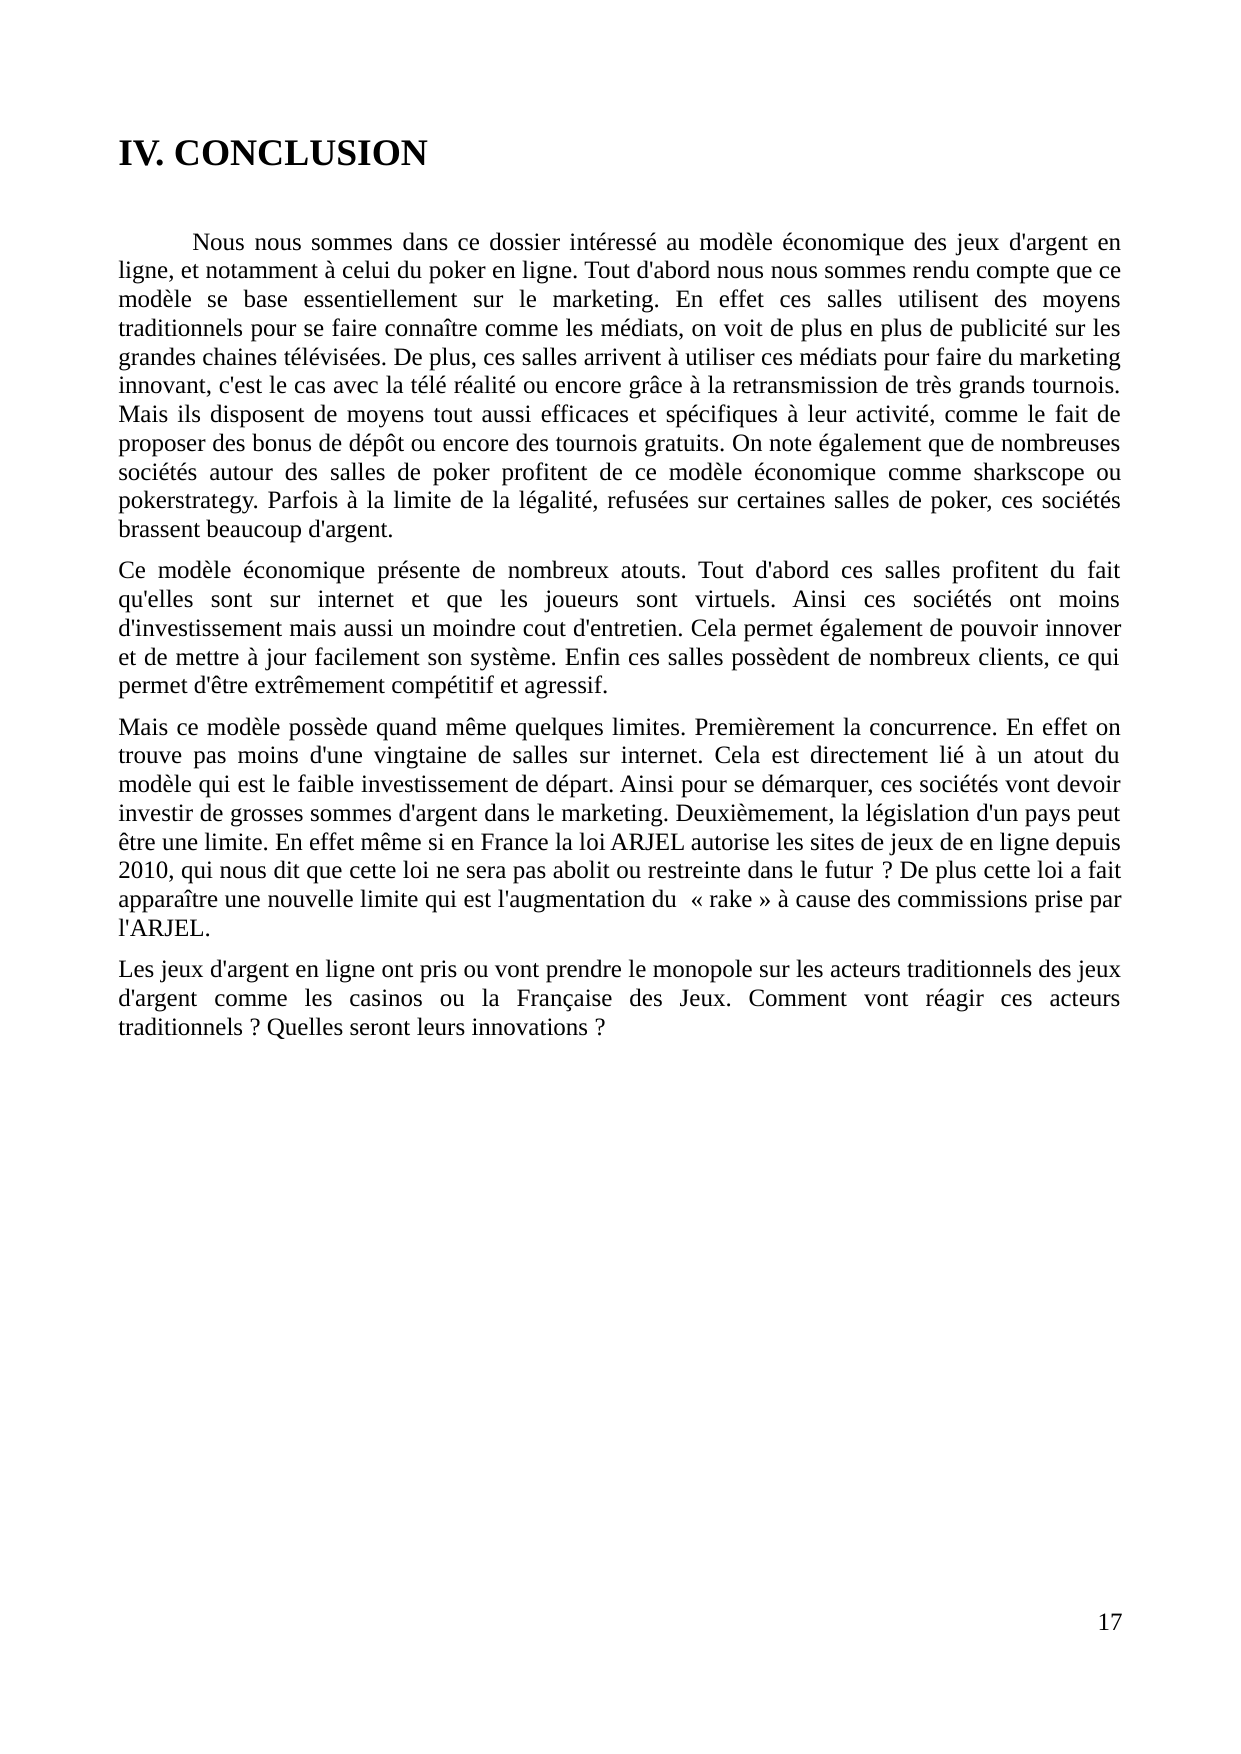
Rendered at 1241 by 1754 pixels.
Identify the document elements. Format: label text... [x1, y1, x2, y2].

text Nous nous sommes dans ce dossier intéressé au modèle économique des jeux d'argent en ligne, et notamment à celui du poker en ligne. Tout d'abord nous nous sommes rendu compte que ce modèle se base essentiellement sur le marketing. En effet ces salles utilisent des moyens traditionnels pour se faire connaître comme les médiats, on voit de plus en plus de publicité sur les grandes chaines télévisées. De plus, ces salles arrivent à utiliser ces médiats pour faire du marketing innovant, c'est le cas avec la télé réalité ou encore grâce à la retransmission de très grands tournois. Mais ils disposent de moyens tout aussi efficaces et spécifiques à leur activité, comme le fait de proposer des bonus de dépôt ou encore des tournois gratuits. On note également que de nombreuses sociétés autour des salles de poker profitent de ce modèle économique comme sharkscope ou pokerstrategy. Parfois à la limite de la légalité, refusées sur certaines salles de poker, ces sociétés brassent beaucoup d'argent. [118, 227, 1122, 543]
text Mais ce modèle possède quand même quelques limites. Premièrement la concurrence. En effet on trouve pas moins d'une vingtaine de salles sur internet. Cela est directement lié à un atout du modèle qui est le faible investissement de départ. Ainsi pour se démarquer, ces sociétés vont devoir investir de grosses sommes d'argent dans le marketing. Deuxièmement, la législation d'un pays peut être une limite. En effet même si en France la loi ARJEL autorise les sites de jeux de en ligne depuis 2010, qui nous dit que cette loi ne sera pas abolit ou restreinte dans le futur ? De plus cette loi a fait apparaître une nouvelle limite qui est l'augmentation du « rake » à cause des commissions prise par l'ARJEL. [118, 712, 1122, 942]
subtitle conclusion [118, 130, 1122, 173]
text Ce modèle économique présente de nombreux atouts. Tout d'abord ces salles profitent du fait qu'elles sont sur internet et que les joueurs sont virtuels. Ainsi ces sociétés ont moins d'investissement mais aussi un moindre cout d'entretien. Cela permet également de pouvoir innover et de mettre à jour facilement son système. Enfin ces salles possèdent de nombreux clients, ce qui permet d'être extrêmement compétitif et agressif. [118, 555, 1122, 699]
text Les jeux d'argent en ligne ont pris ou vont prendre le monopole sur les acteurs traditionnels des jeux d'argent comme les casinos ou la Française des Jeux. Comment vont réagir ces acteurs traditionnels ? Quelles seront leurs innovations ? [118, 954, 1122, 1040]
